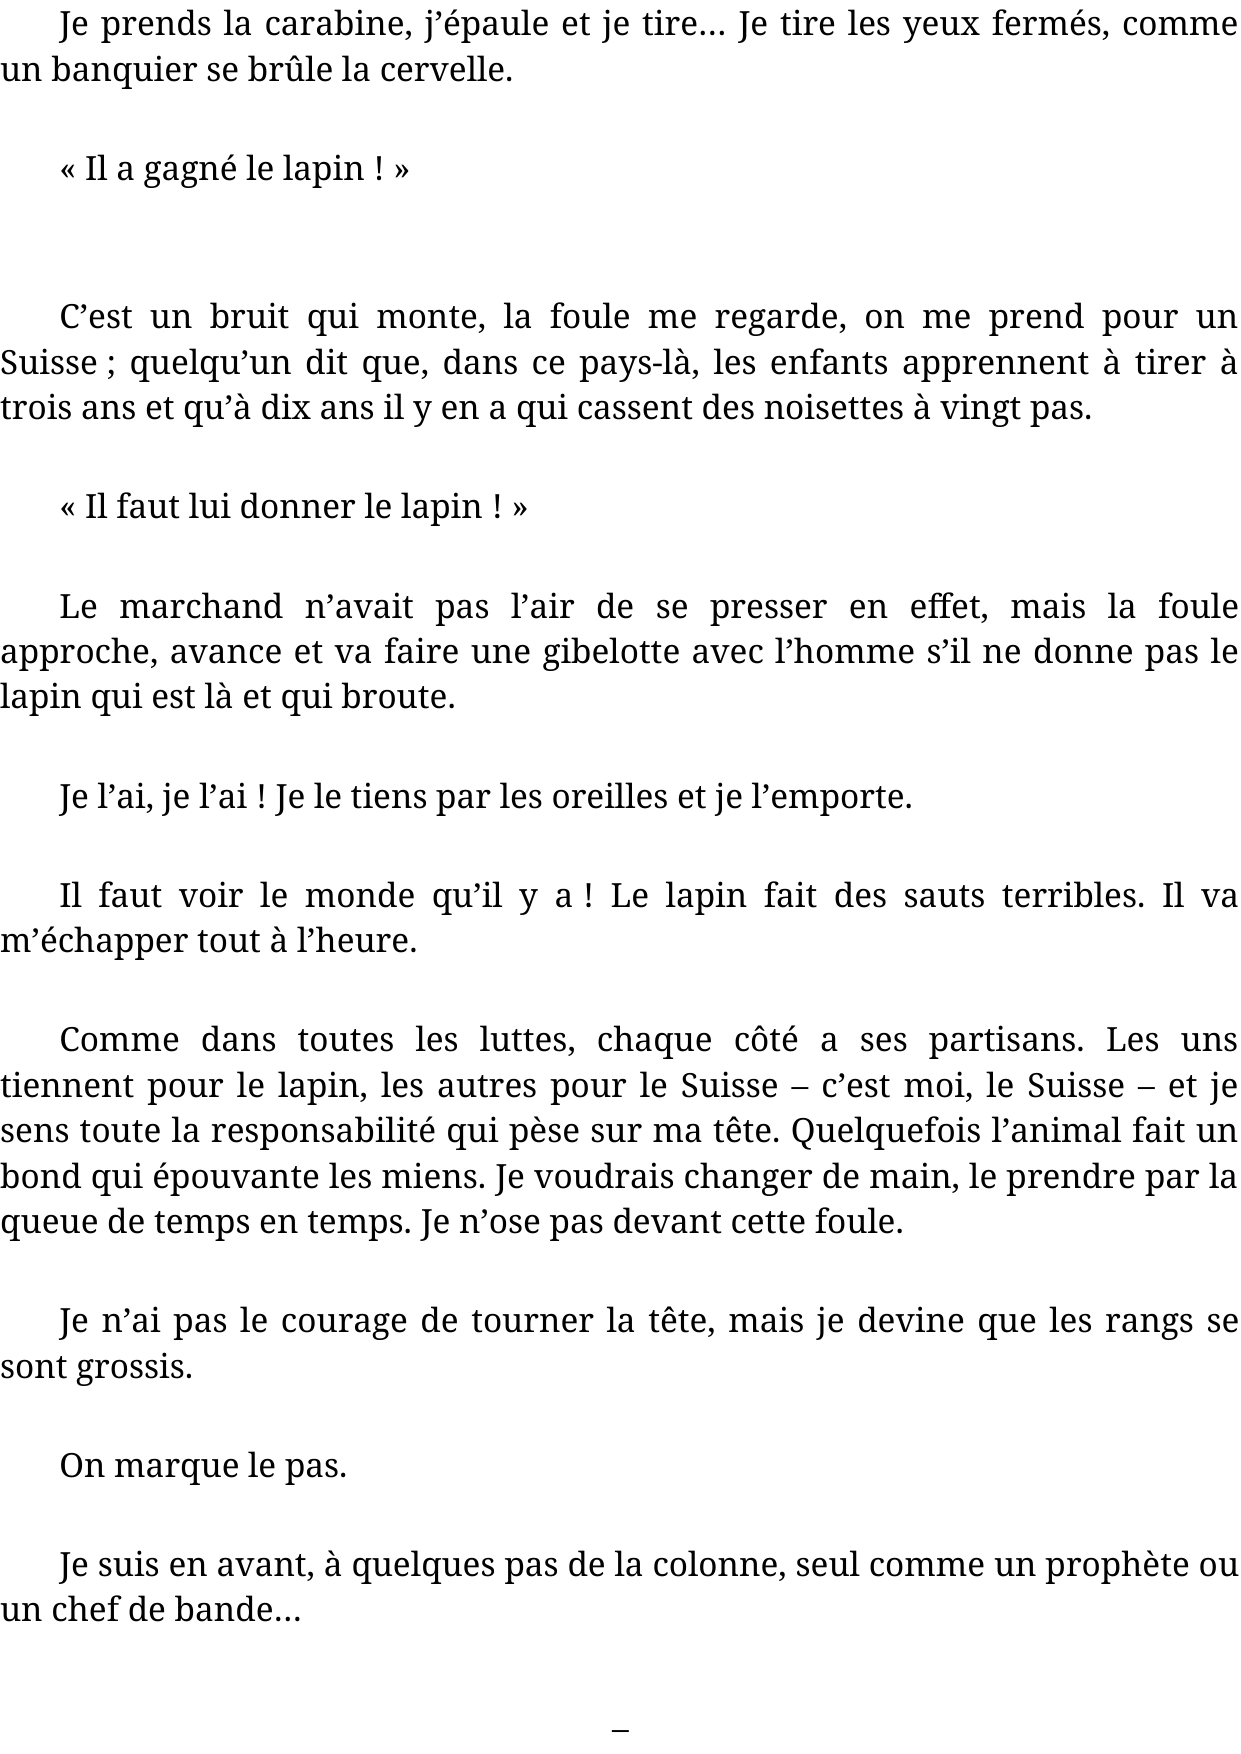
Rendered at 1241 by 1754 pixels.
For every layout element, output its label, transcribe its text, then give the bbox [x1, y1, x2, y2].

text Il faut voir le monde qu’il y a ! Le lapin fait des sauts terribles. Il va m’échapper tout à l’heure. [0, 872, 1240, 962]
text Je l’ai, je l’ai ! Je le tiens par les oreilles et je l’emporte. [0, 772, 1240, 818]
text C’est un bruit qui monte, la foule me regarde, on me prend pour un Suisse ; quelqu’un dit que, dans ce pays-là, les enfants apprennent à tirer à trois ans et qu’à dix ans il y en a qui cassent des noisettes à vingt pas. [0, 293, 1240, 429]
text Je prends la carabine, j’épaule et je tire… Je tire les yeux fermés, comme un banquier se brûle la cervelle. [0, 0, 1240, 91]
text « Il faut lui donner le lapin ! » [0, 483, 1240, 529]
text Le marchand n’avait pas l’air de se presser en effet, mais la foule approche, avance et va faire une gibelotte avec l’homme s’il ne donne pas le lapin qui est là et qui broute. [0, 582, 1240, 719]
text On marque le pas. [0, 1442, 1240, 1487]
text Je n’ai pas le courage de tourner la tête, mais je devine que les rangs se sont grossis. [0, 1297, 1240, 1388]
text Comme dans toutes les luttes, chaque côté a ses partisans. Les uns tiennent pour le lapin, les autres pour le Suisse – c’est moi, le Suisse – et je sens toute la responsabilité qui pèse sur ma tête. Quelquefois l’animal fait un bond qui épouvante les miens. Je voudrais changer de main, le prendre par la queue de temps en temps. Je n’ose pas devant cette foule. [0, 1016, 1240, 1243]
text Je suis en avant, à quelques pas de la colonne, seul comme un prophète ou un chef de bande… [0, 1541, 1240, 1632]
text « Il a gagné le lapin ! » [0, 144, 1240, 190]
